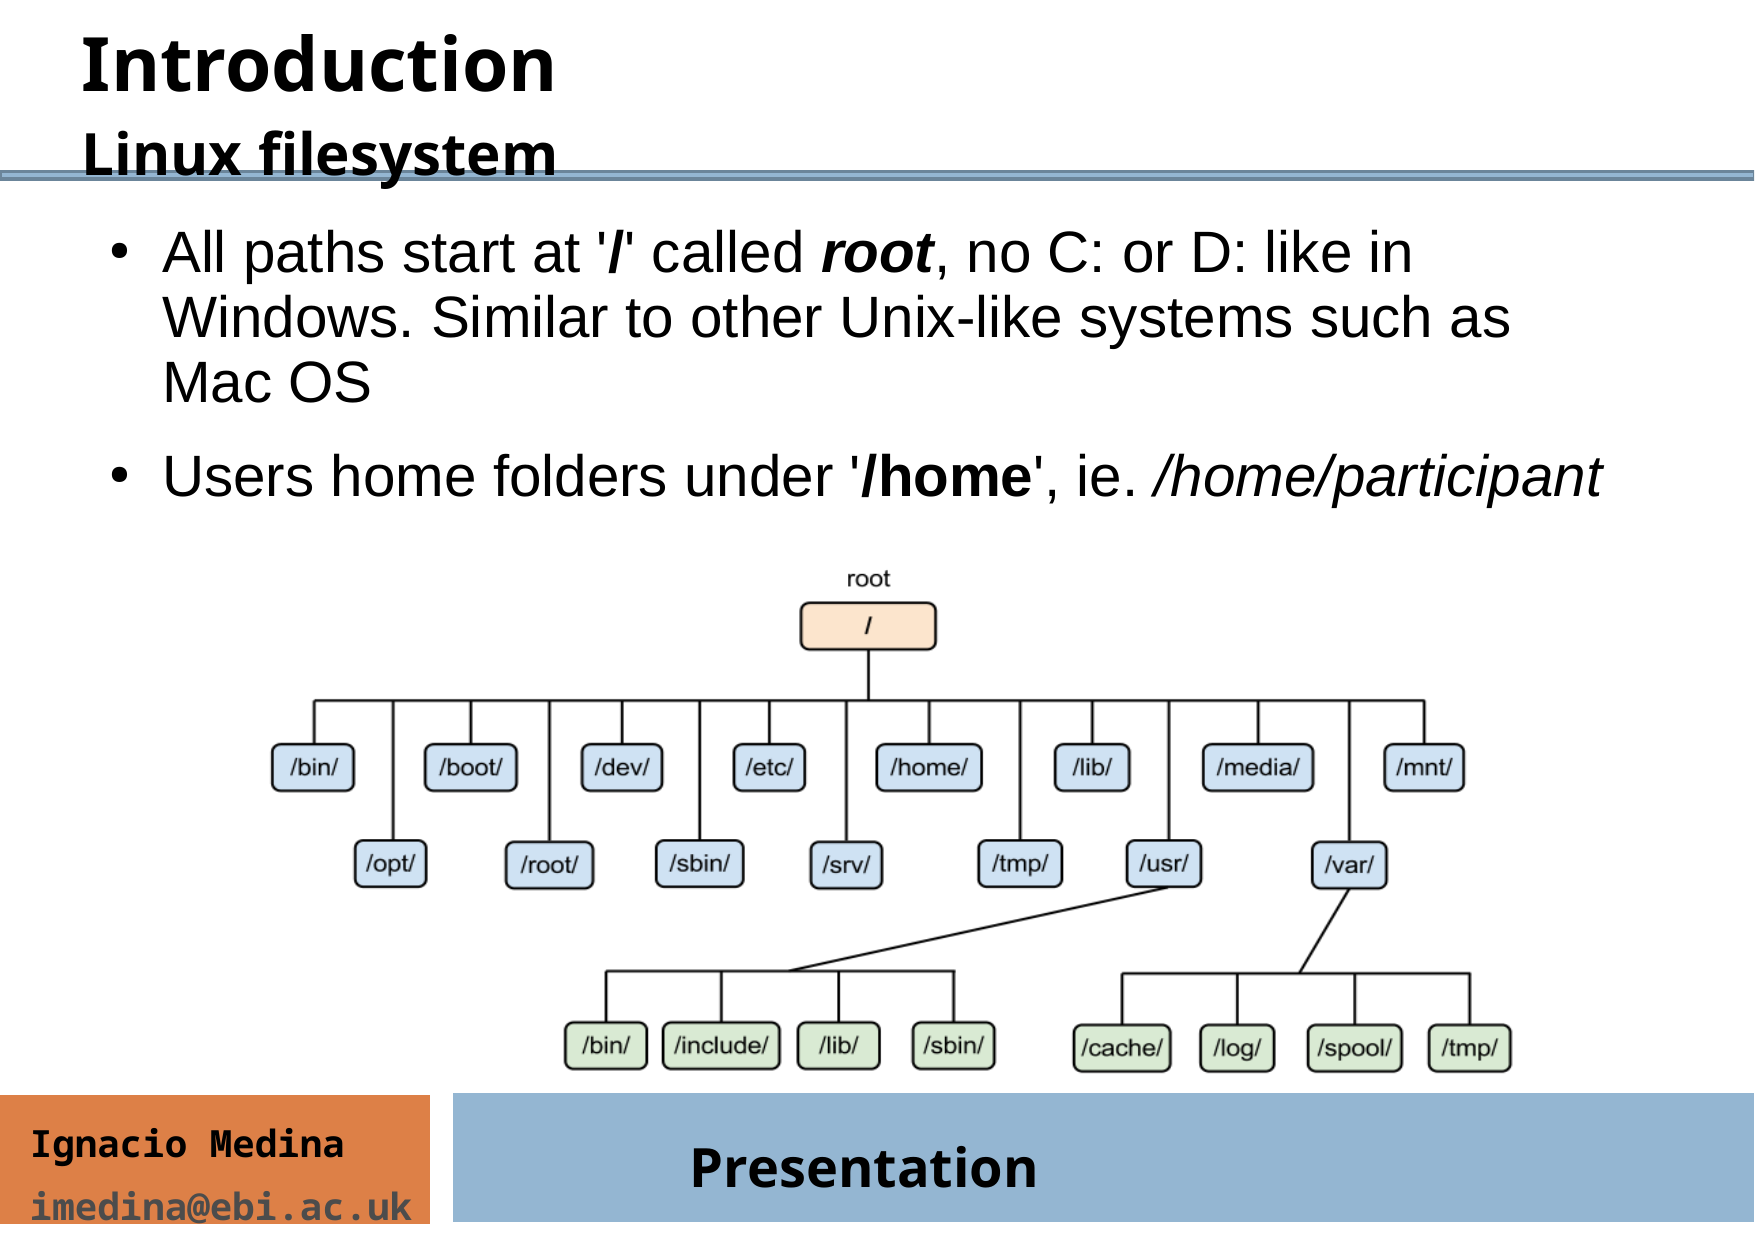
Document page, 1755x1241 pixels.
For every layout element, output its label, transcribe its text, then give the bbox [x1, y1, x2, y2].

text_box Introduction Linux filesystem [67, 3, 1688, 174]
picture [240, 534, 1533, 1097]
text_box [399, 171, 1754, 179]
text_box [0, 171, 392, 179]
text_box Ignacio Medina imedina@ebi.ac.uk [15, 1110, 436, 1224]
text_box Presentation [675, 1122, 1726, 1201]
list All paths start at '/' called root, no C: or D: like in Windows. Similar to other Unix-like systems such as Mac OS Users home folders under '/home', ie. /home/participant [91, 219, 1636, 939]
